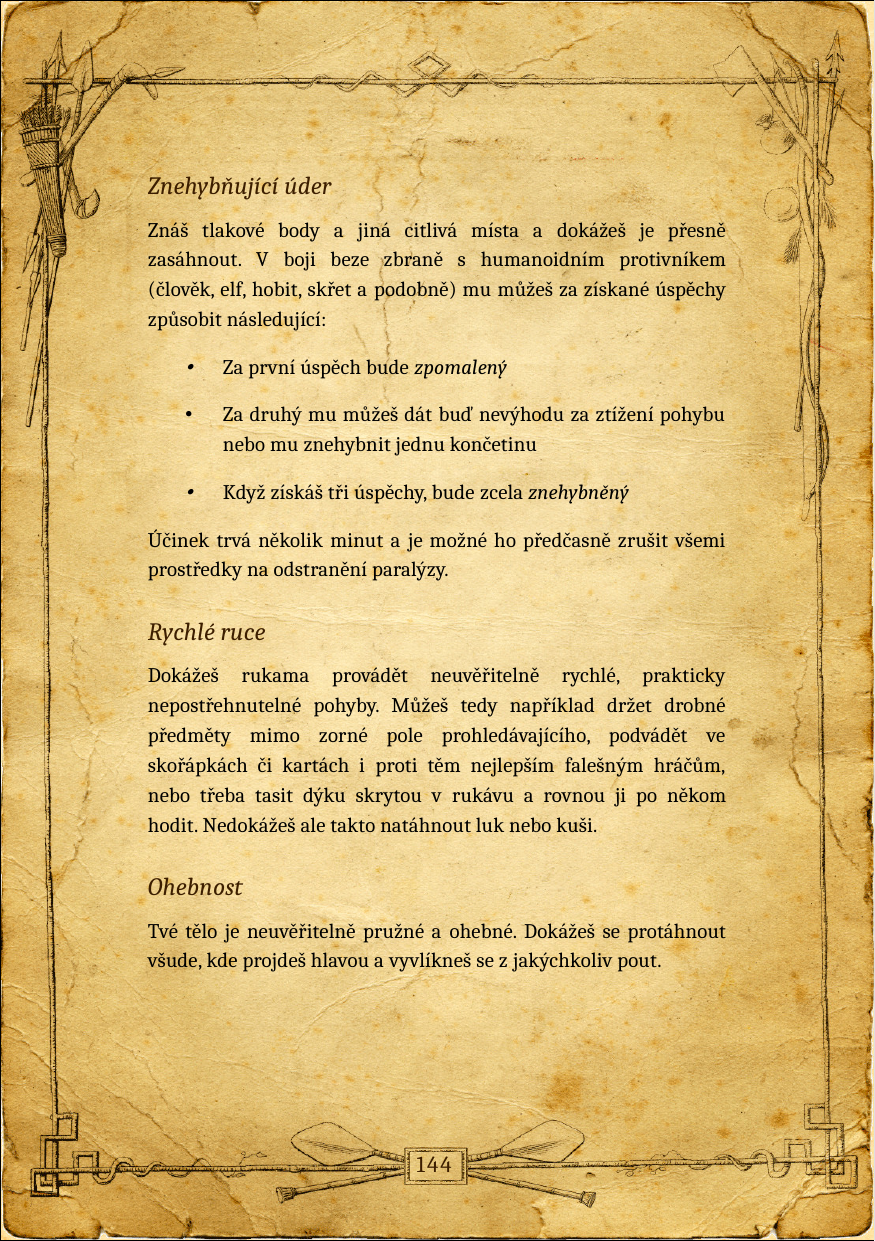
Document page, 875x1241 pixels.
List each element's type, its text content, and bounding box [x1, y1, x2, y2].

list Za druhý mu můžeš dát buď nevýhodu za ztížení pohybu nebo mu znehybnit jednu končetinu [185, 403, 726, 457]
subtitle Ohebnost [148, 873, 726, 902]
subtitle Znehybňující úder [148, 172, 726, 201]
list Když získáš tři úspěchy, bude zcela znehybněný [185, 481, 726, 504]
picture [1, 1, 874, 1240]
text Tvé tělo je neuvěřitelně pružné a⁠ ohebné. Dokážeš se protáhnout všude, kde projdeš hlavou a⁠ vyvlíkneš se z⁠ jakýchkoliv pout. [148, 919, 726, 973]
text Účinek trvá několik minut a⁠ je možné ho předčasně zrušit všemi prostředky na odstranění paralýzy. [148, 528, 726, 582]
subtitle Rychlé ruce [148, 617, 726, 646]
list Za první úspěch bude zpomalený [185, 356, 726, 379]
text Znáš tlakové body a⁠ jiná citlivá místa a⁠ dokážeš je přesně zasáhnout. V⁠ boji beze zbraně s⁠ humanoidním protivníkem (člověk, elf, hobit, skřet a⁠ podobně) mu můžeš za získané úspěchy způsobit následující: [148, 218, 726, 332]
text Dokážeš rukama provádět neuvěřitelně rychlé, prakticky nepostřehnutelné pohyby. Můžeš tedy například držet drobné předměty mimo zorné pole prohledávajícího, podvádět ve skořápkách či kartách i⁠ proti těm nejlepším falešným hráčům, nebo třeba tasit dýku skrytou v⁠ rukávu a⁠ rovnou ji po někom hodit. Nedokážeš ale takto natáhnout luk nebo kuši. [148, 664, 726, 837]
